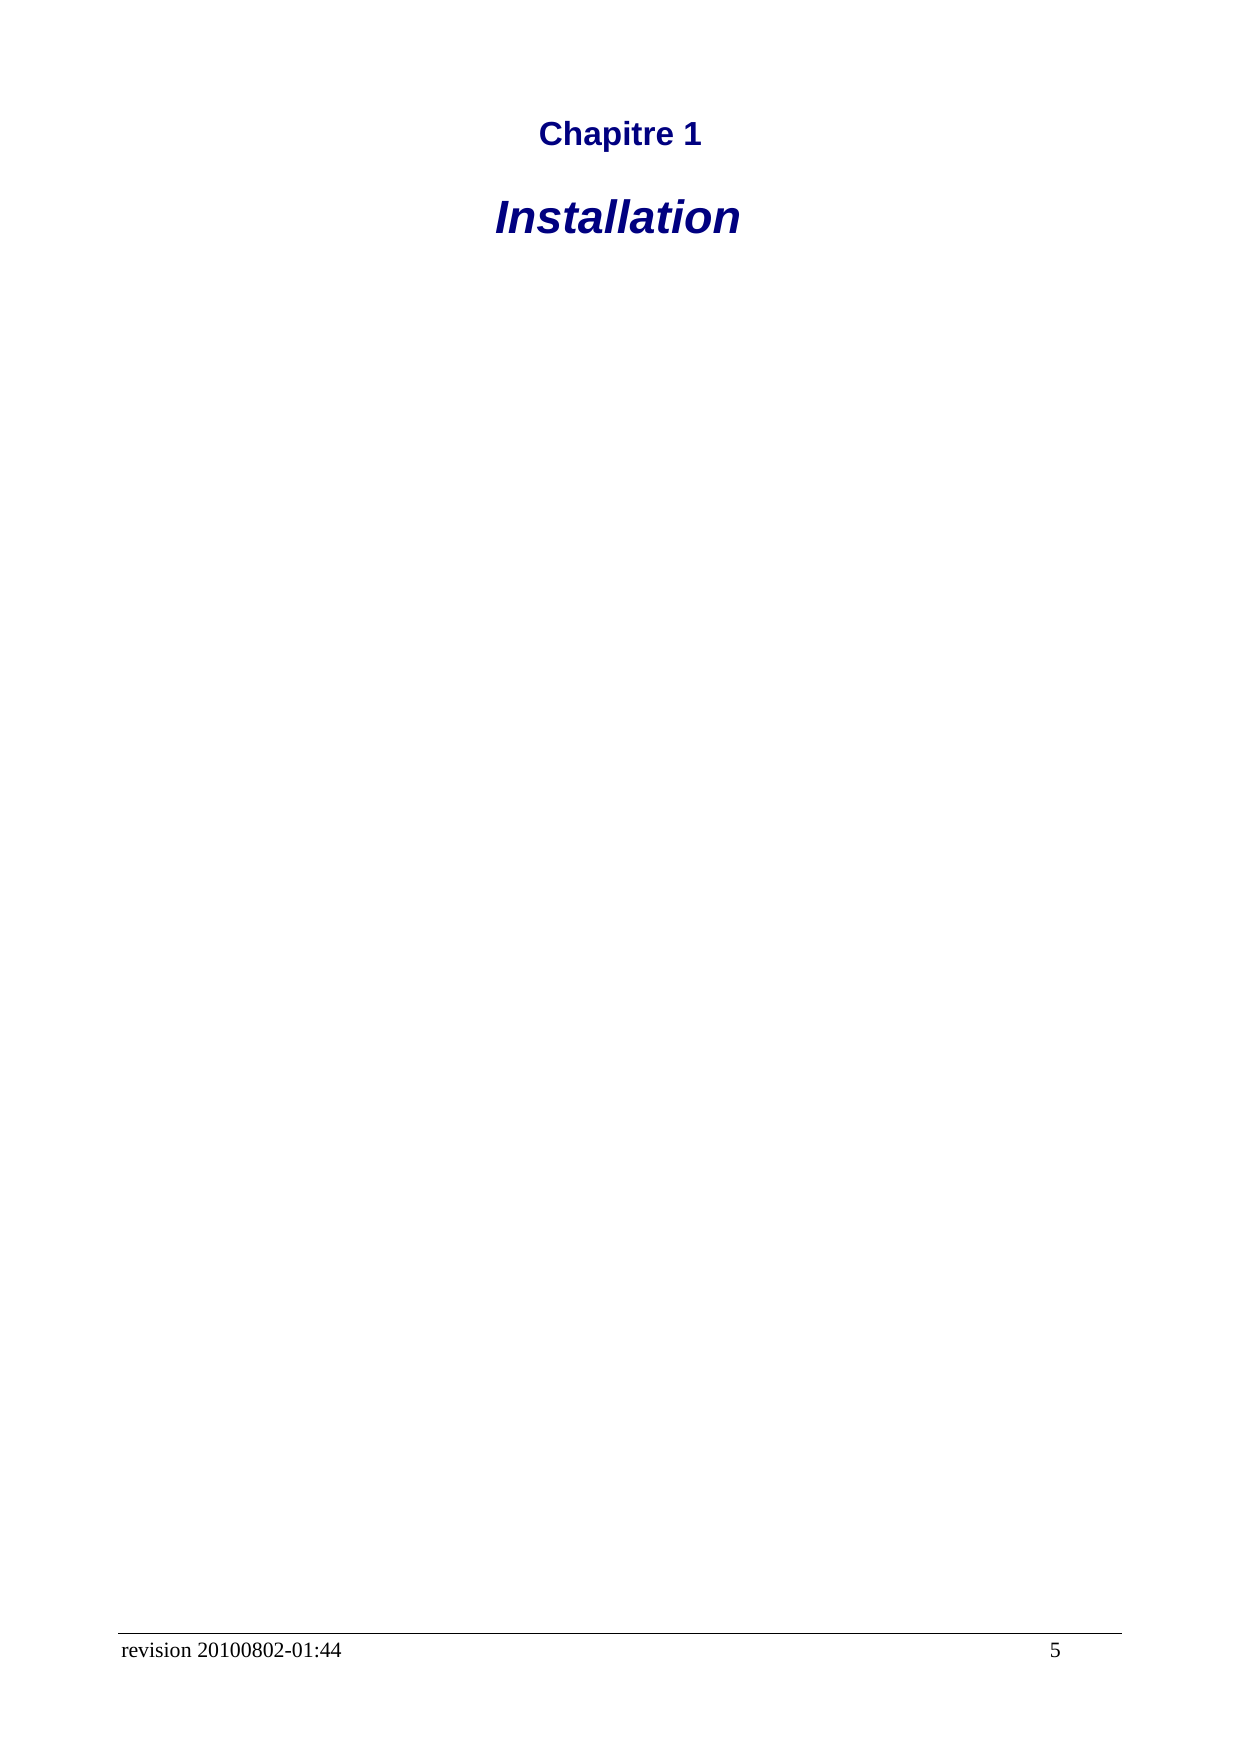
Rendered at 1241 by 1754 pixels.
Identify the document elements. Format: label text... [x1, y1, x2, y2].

subtitle Chapitre 1 [118, 113, 1122, 152]
subtitle Installation [118, 189, 1122, 243]
